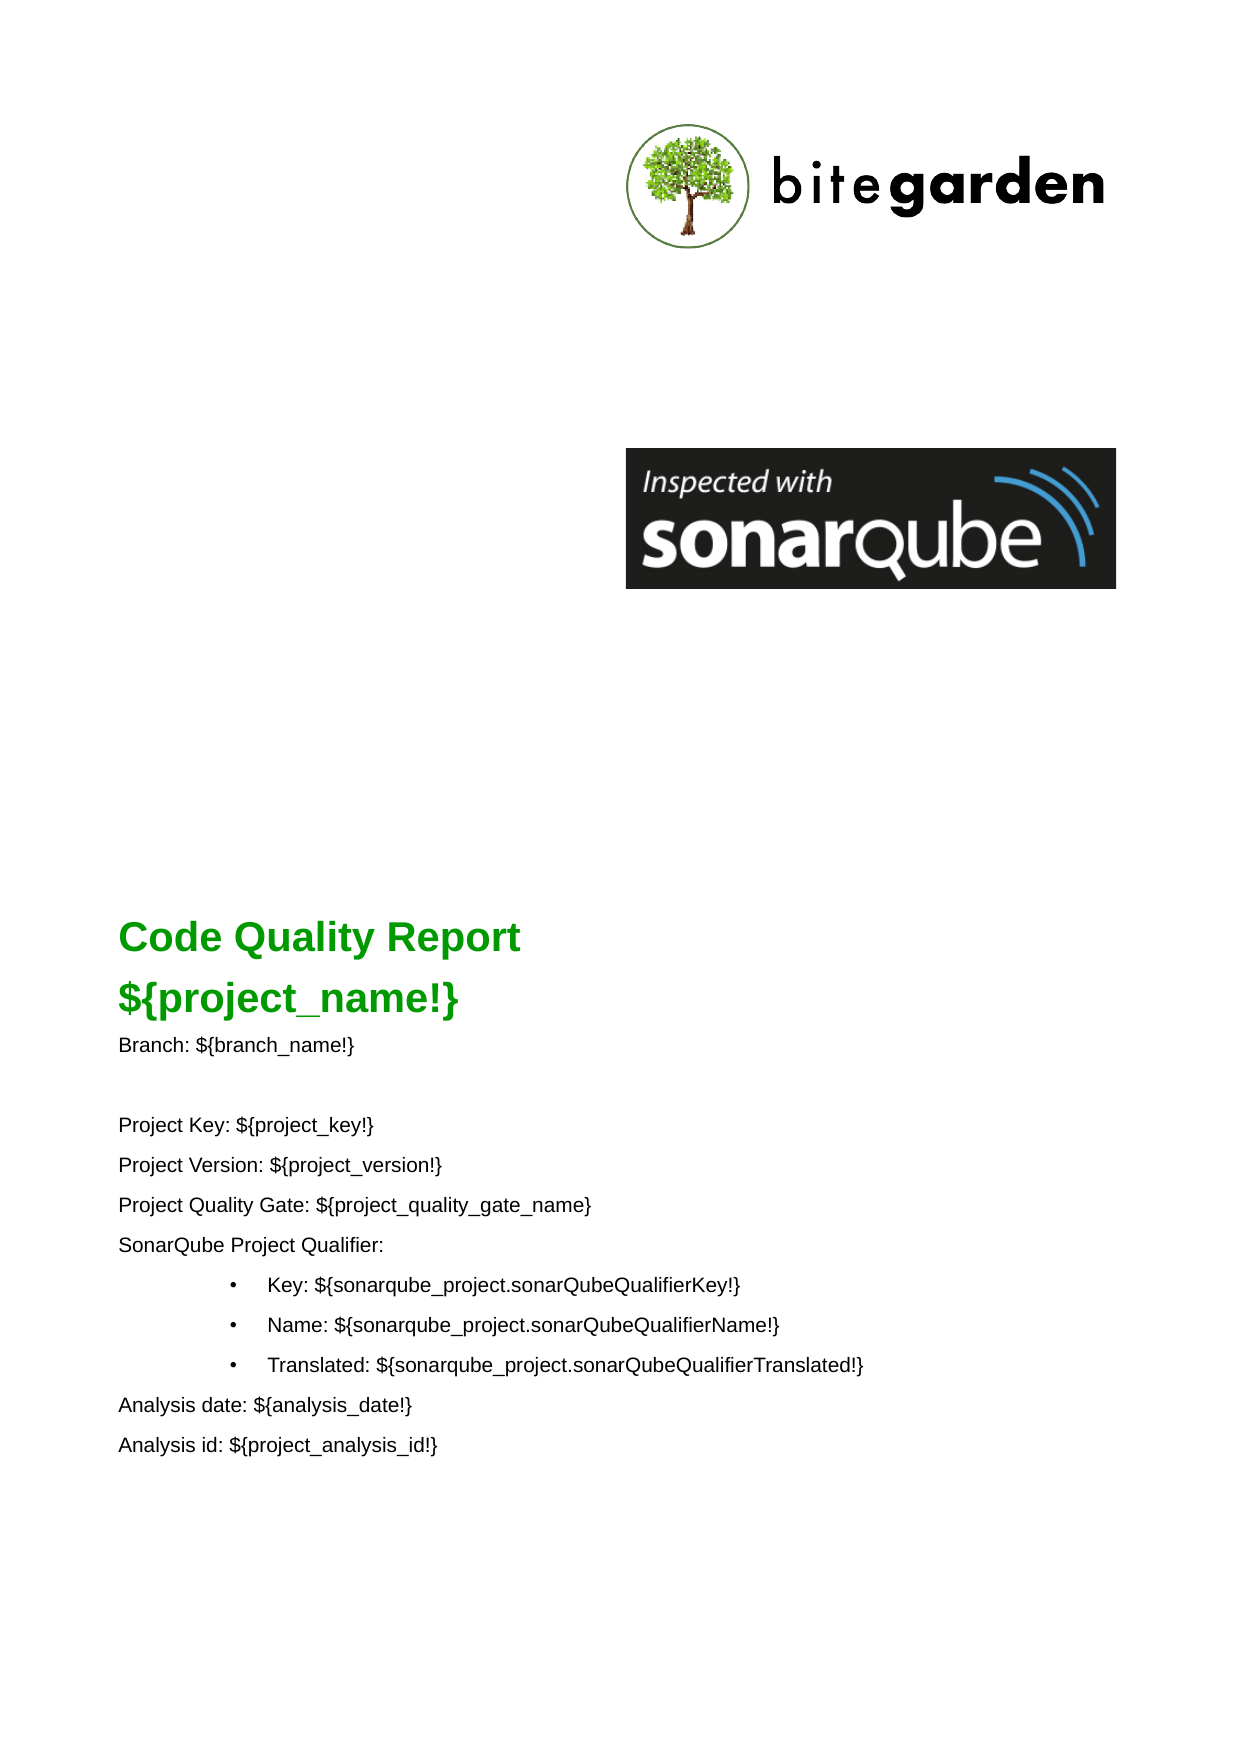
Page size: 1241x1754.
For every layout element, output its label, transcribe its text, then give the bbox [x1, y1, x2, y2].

text SonarQube Project Qualifier: [118, 1233, 1122, 1257]
text Project Quality Gate: ${project_quality_gate_name} [118, 1193, 1122, 1217]
list Name: ${sonarqube_project.sonarQubeQualifierName!} [229, 1313, 1122, 1337]
list Translated: ${sonarqube_project.sonarQubeQualifierTranslated!} [229, 1353, 1122, 1377]
picture [625, 123, 1117, 249]
text Analysis id: ${project_analysis_id!} [118, 1432, 1122, 1456]
text Analysis date: ${analysis_date!} [118, 1393, 1122, 1417]
text Branch: ${branch_name!} [118, 1033, 1122, 1057]
table_header [620, 249, 1122, 743]
text ${project_name!} [118, 973, 1122, 1021]
text Code Quality Report [118, 912, 1122, 960]
table_header [118, 118, 620, 743]
text Project Version: ${project_version!} [118, 1153, 1122, 1177]
list Key: ${sonarqube_project.sonarQubeQualifierKey!} [229, 1273, 1122, 1297]
text Project Key: ${project_key!} [118, 1113, 1122, 1137]
picture [625, 448, 1117, 589]
table_header [620, 118, 1122, 248]
